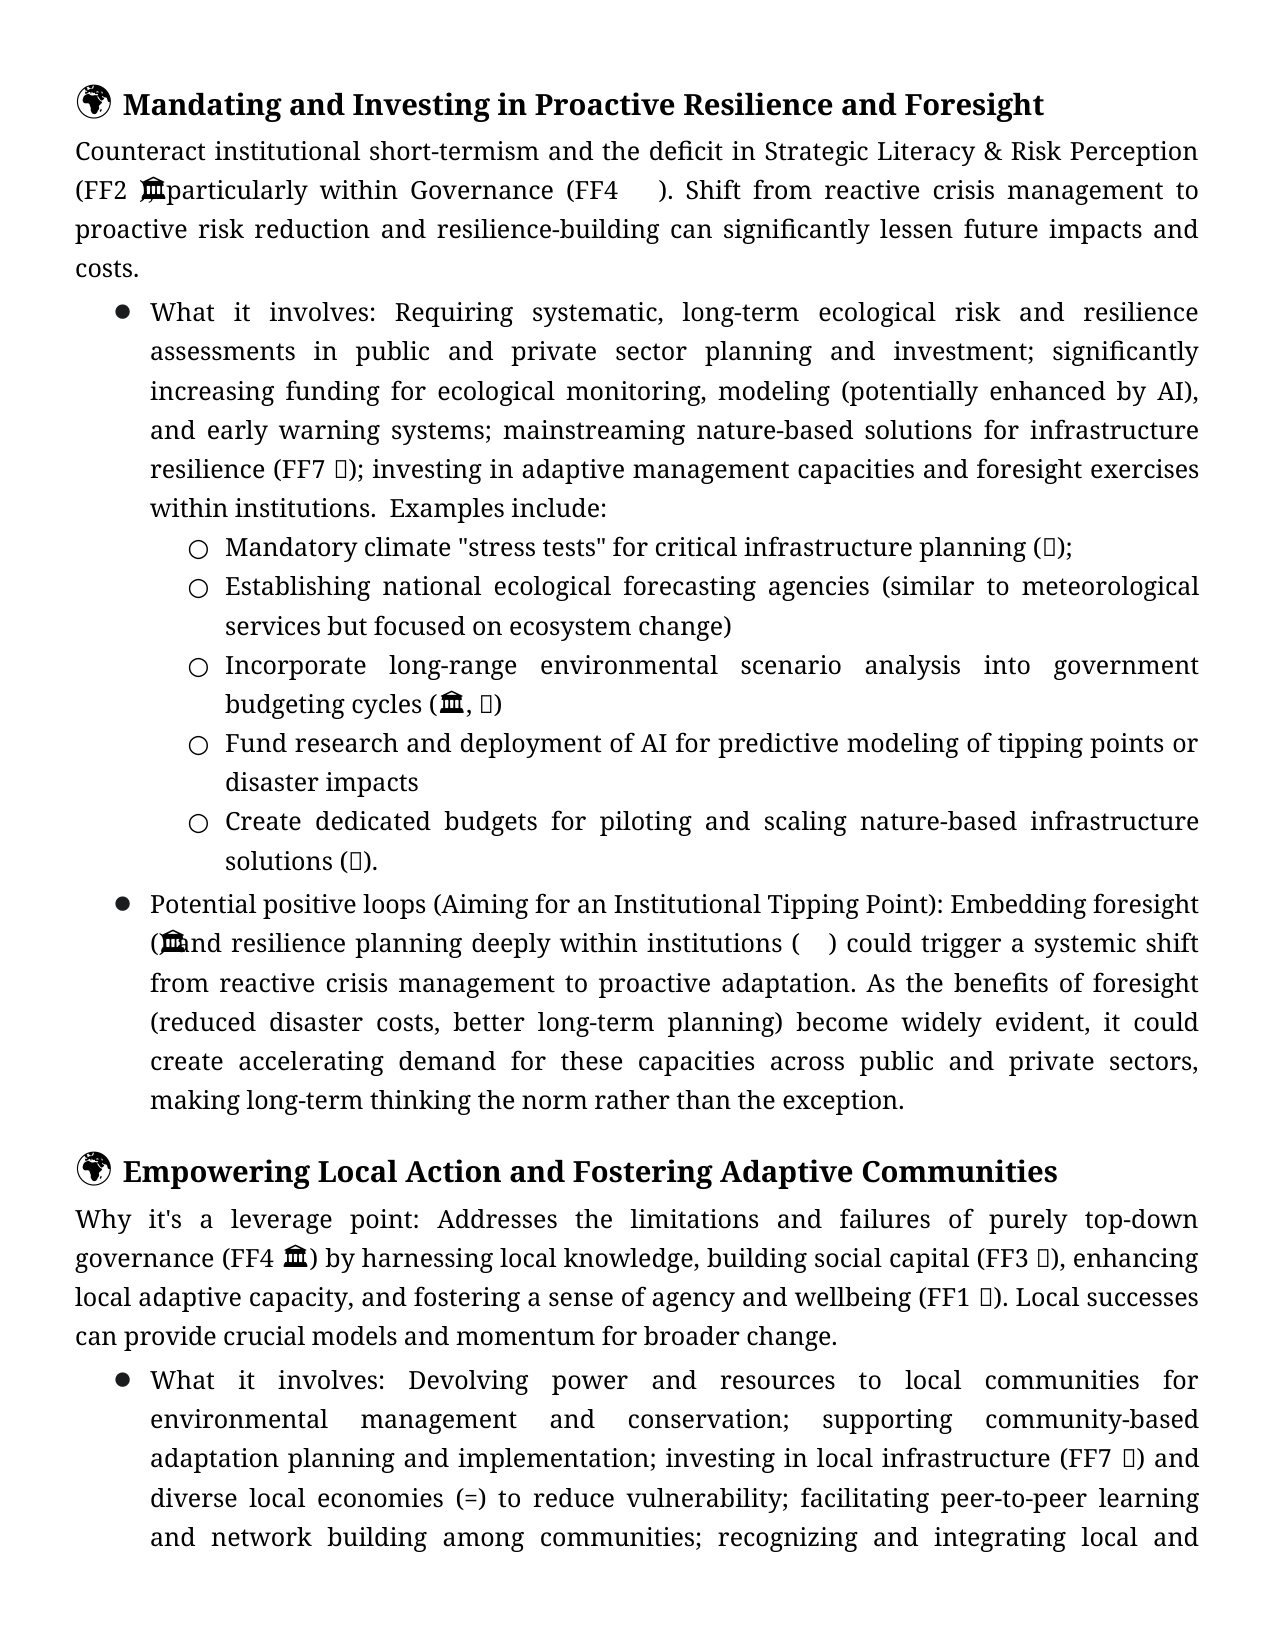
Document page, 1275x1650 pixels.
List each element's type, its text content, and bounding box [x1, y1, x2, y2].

text Counteract institutional short-termism and the deficit in Strategic Literacy & Risk Perception (FF2 🔎), particularly within Governance (FF4 🏛️). Shift from reactive crisis management to proactive risk reduction and resilience-building can significantly lessen future impacts and costs. [75, 134, 1200, 285]
list Potential positive loops (Aiming for an Institutional Tipping Point): Embedding foresight (🔎) and resilience planning deeply within institutions (🏛️) could trigger a systemic shift from reactive crisis management to proactive adaptation. As the benefits of foresight (reduced disaster costs, better long-term planning) become widely evident, it could create accelerating demand for these capacities across public and private sectors, making long-term thinking the norm rather than the exception. [112, 882, 1200, 1117]
list Mandatory climate "stress tests" for critical infrastructure planning (🔌); [187, 530, 1200, 564]
list Fund research and deployment of AI for predictive modeling of tipping points or disaster impacts [187, 726, 1200, 799]
text Why it's a leverage point: Addresses the limitations and failures of purely top-down governance (FF4 🏛️) by harnessing local knowledge, building social capital (FF3 🤝), enhancing local adaptive capacity, and fostering a sense of agency and wellbeing (FF1 🧠). Local successes can provide crucial models and momentum for broader change. [75, 1201, 1200, 1353]
list Establishing national ecological forecasting agencies (similar to meteorological services but focused on ecosystem change) [187, 569, 1200, 642]
subtitle 🌍 Empowering Local Action and Fostering Adaptive Communities [75, 1143, 1200, 1194]
subtitle 🌍 Mandating and Investing in Proactive Resilience and Foresight [75, 75, 1200, 126]
list What it involves: Requiring systematic, long-term ecological risk and resilience assessments in public and private sector planning and investment; significantly increasing funding for ecological monitoring, modeling (potentially enhanced by AI), and early warning systems; mainstreaming nature-based solutions for infrastructure resilience (FF7 🔌); investing in adaptive management capacities and foresight exercises within institutions. Examples include: [112, 290, 1200, 525]
list What it involves: Devolving power and resources to local communities for environmental management and conservation; supporting community-based adaptation planning and implementation; investing in local infrastructure (FF7 🔌) and diverse local economies (=) to reduce vulnerability; facilitating peer-to-peer learning and network building among communities; recognizing and integrating local and [112, 1358, 1200, 1553]
list Incorporate long-range environmental scenario analysis into government budgeting cycles (🏛️, 🔎) [187, 647, 1200, 721]
list Create dedicated budgets for piloting and scaling nature-based infrastructure solutions (🔌). [187, 804, 1200, 877]
